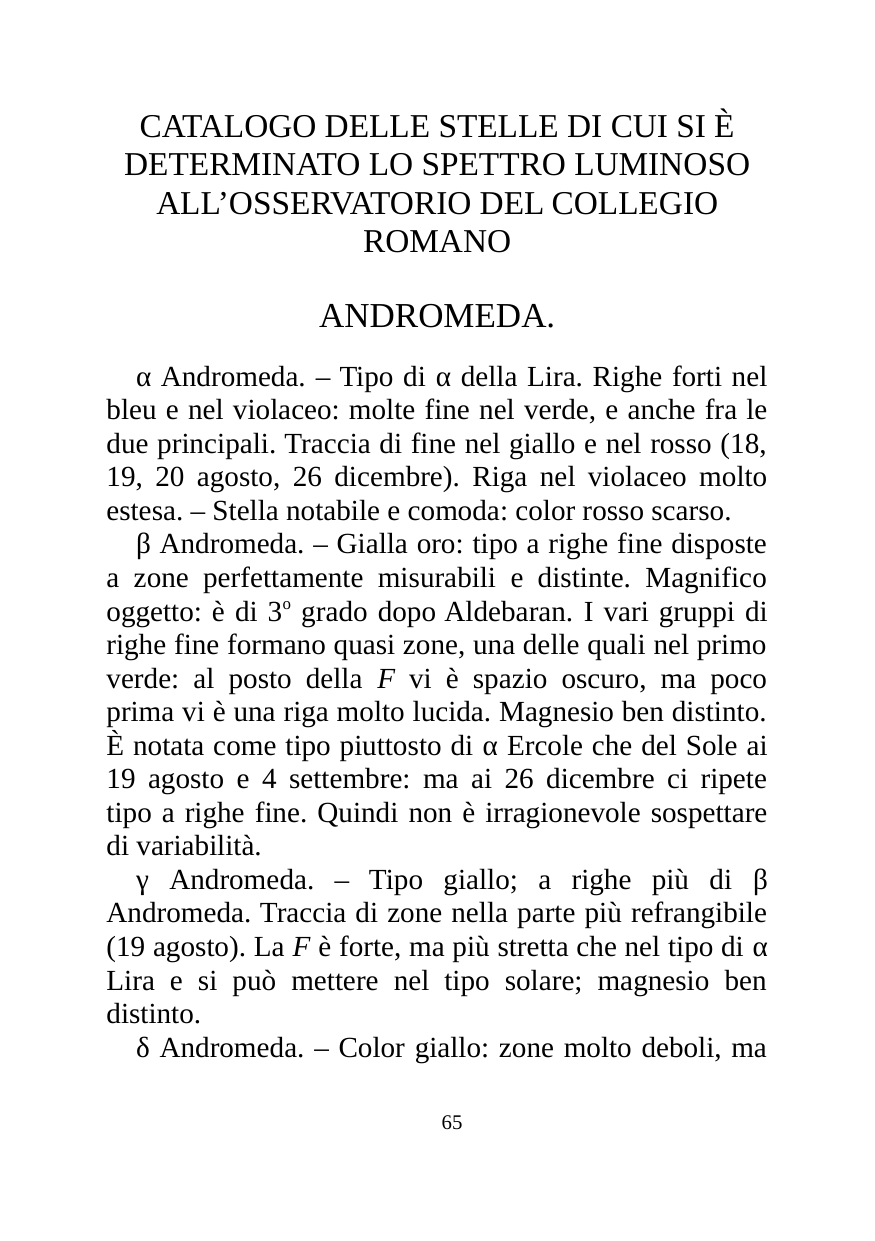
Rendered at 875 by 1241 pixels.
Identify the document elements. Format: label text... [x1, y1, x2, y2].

text β Andromeda. ‒ Gialla oro: tipo a righe fine disposte a zone perfettamente misurabili e distinte. Magnifico oggetto: è di 3o grado dopo Aldebaran. I vari gruppi di righe fine formano quasi zone, una delle quali nel primo verde: al posto della F vi è spazio oscuro, ma poco prima vi è una riga molto lucida. Magnesio ben distinto. È notata come tipo piuttosto di α Ercole che del Sole ai 19 agosto e 4 settembre: ma ai 26 dicembre ci ripete tipo a righe fine. Quindi non è irragionevole sospettare di variabilità. [106, 527, 768, 862]
text CATALOGO DELLE STELLE DI CUI SI È DETERMINATO LO SPETTRO LUMINOSO ALL’OSSERVATORIO DEL COLLEGIO ROMANO [106, 106, 768, 259]
text γ Andromeda. ‒ Tipo giallo; a righe più di β Andromeda. Traccia di zone nella parte più refrangibile (19 agosto). La F è forte, ma più stretta che nel tipo di α Lira e si può mettere nel tipo solare; magnesio ben distinto. [106, 862, 768, 1030]
text δ Andromeda. ‒ Color giallo: zone molto deboli, ma [106, 1030, 768, 1063]
text α Andromeda. ‒ Tipo di α della Lira. Righe forti nel bleu e nel violaceo: molte fine nel verde, e anche fra le due principali. Traccia di fine nel giallo e nel rosso (18, 19, 20 agosto, 26 dicembre). Riga nel violaceo molto estesa. ‒ Stella notabile e comoda: color rosso scarso. [106, 359, 768, 527]
subtitle ANDROMEDA. [106, 295, 768, 335]
